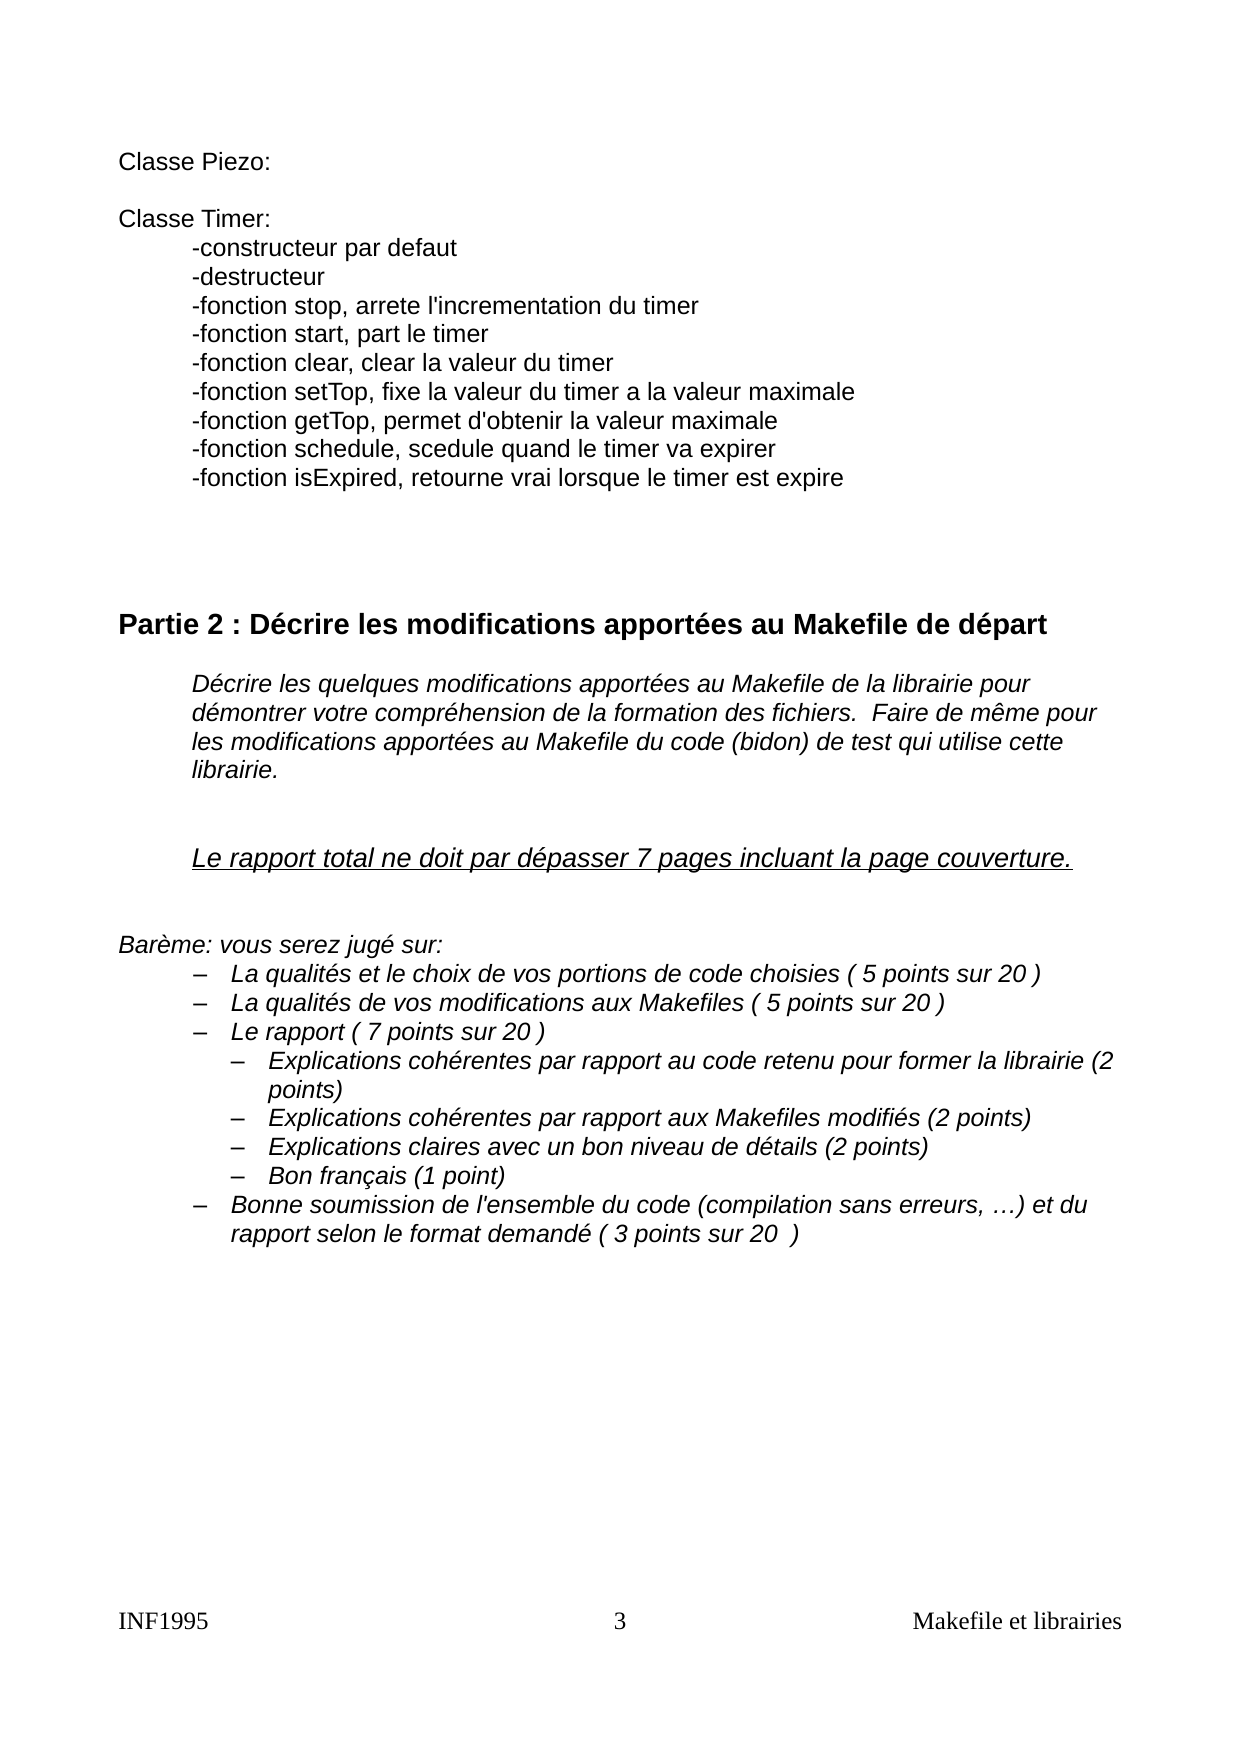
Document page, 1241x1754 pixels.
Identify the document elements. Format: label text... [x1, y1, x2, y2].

text -fonction getTop, permet d'obtenir la valeur maximale [118, 406, 1122, 434]
text Classe Timer: [118, 204, 1122, 233]
text -fonction start, part le timer [118, 319, 1122, 348]
text Barème: vous serez jugé sur: [118, 930, 1122, 959]
text -destructeur [118, 262, 1122, 291]
list Le rapport ( 7 points sur 20 ) [193, 1017, 1122, 1046]
text -fonction stop, arrete l'incrementation du timer [118, 291, 1122, 319]
text -fonction schedule, scedule quand le timer va expirer [118, 434, 1122, 463]
list Explications cohérentes par rapport aux Makefiles modifiés (2 points) [231, 1103, 1122, 1132]
list Bon français (1 point) [231, 1161, 1122, 1190]
list Bonne soumission de l'ensemble du code (compilation sans erreurs, …) et du rapport selon le format demandé ( 3 points sur 20 ) [193, 1190, 1122, 1247]
list La qualités de vos modifications aux Makefiles ( 5 points sur 20 ) [193, 988, 1122, 1017]
text Le rapport total ne doit par dépasser 7 pages incluant la page couverture. [118, 842, 1122, 873]
text -fonction isExpired, retourne vrai lorsque le timer est expire [118, 463, 1122, 492]
text Décrire les quelques modifications apportées au Makefile de la librairie pour démontrer votre compréhension de la formation des fichiers. Faire de même pour les modifications apportées au Makefile du code (bidon) de test qui utilise cette librairie. [192, 669, 1122, 784]
text Partie 2 : Décrire les modifications apportées au Makefile de départ [118, 607, 1122, 640]
text Classe Piezo: [118, 147, 1122, 176]
text -fonction clear, clear la valeur du timer [118, 348, 1122, 377]
list La qualités et le choix de vos portions de code choisies ( 5 points sur 20 ) [193, 959, 1122, 988]
list Explications claires avec un bon niveau de détails (2 points) [231, 1132, 1122, 1161]
text -constructeur par defaut [118, 233, 1122, 262]
list Explications cohérentes par rapport au code retenu pour former la librairie (2 points) [231, 1046, 1122, 1103]
text -fonction setTop, fixe la valeur du timer a la valeur maximale [118, 377, 1122, 406]
